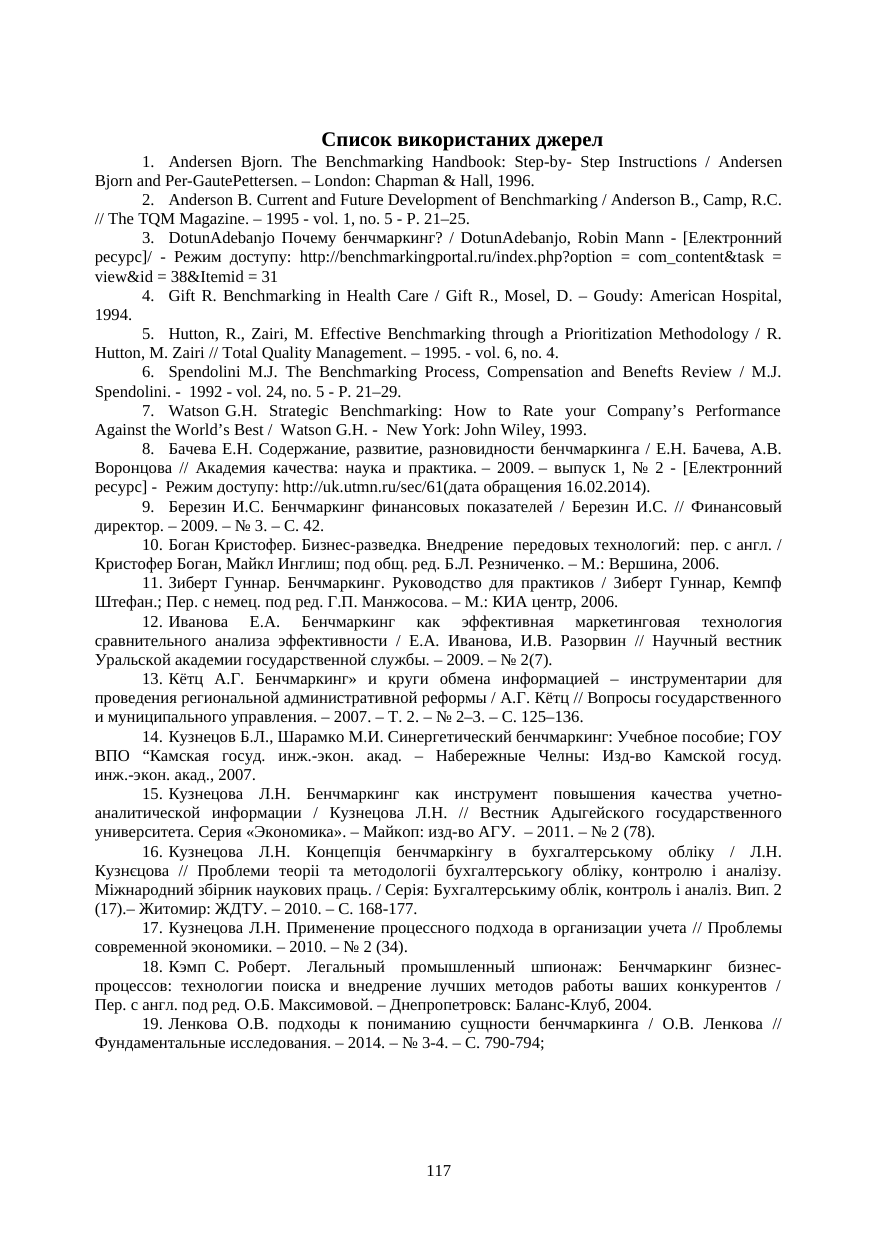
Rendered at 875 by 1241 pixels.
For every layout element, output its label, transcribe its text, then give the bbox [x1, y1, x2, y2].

list Spendolini M.J. The Benchmarking Process, Compensation and Benefts Review / M.J. Spendolini. - 1992 - vol. 24, no. 5 - Р. 21–29. [94, 362, 782, 401]
list Anderson B. Current and Future Development of Benchmarking / Anderson B., Camp, R.C. // The TQM Magazine. – 1995 - vol. 1, no. 5 - Р. 21–25. [94, 190, 782, 228]
list Кузнецова Л.Н. Бенчмаркинг как инструмент повышения качества учетно-аналитической информации / Кузнецова Л.Н. // Вестник Адыгейского государственного университета. Серия «Экономика». – Майкоп: изд-во АГУ. – 2011. – № 2 (78). [94, 784, 782, 841]
list Кэмп С. Роберт. Легальный промышленный шпионаж: Бенчмаркинг бизнес-процессов: технологии поиска и внедрение лучших методов работы ваших конкурентов / Пер. с англ. под ред. О.Б. Максимовой. – Днепропетровск: Баланс-Клуб, 2004. [94, 956, 782, 1014]
list Кузнецова Л.Н. Концепцiя бенчмаркiнгу в бухгалтерському облiку / Л.Н. Кузнєцова // Проблеми теорii та методологii бухгалтерськогу облiку, контролю i аналiзу. Мiжнародний збiрник наукових праць. / Серiя: Бухгалтерськиму облiк, контроль i аналiз. Вип. 2 (17).– Житомир: ЖДТУ. – 2010. – С. 168-177. [94, 841, 782, 918]
list Watson G.H. Strategic Benchmarking: How to Rate your Company’s Performance Against the World’s Best / Watson G.H. - New York: John Wiley, 1993. [94, 401, 782, 439]
list Hutton, R., Zairi, M. Effective Benchmarking through a Prioritization Methodology / R. Hutton, M. Zairi // Total Quality Management. – 1995. - vol. 6, no. 4. [94, 324, 782, 362]
list Бачева Е.Н. Содержание, развитие, разновидности бенчмаркинга / Е.Н. Бачева, А.В. Воронцова // Академия качества: наука и практика. – 2009. – выпуск 1, № 2 - [Електронний ресурс] - Режим доступу: http://uk.utmn.ru/sec/61(дата обращения 16.02.2014). [94, 439, 782, 496]
list Иванова Е.А. Бенчмаркинг как эффективная маркетинговая технология сравнительного анализа эффективности / Е.А. Иванова, И.В. Разорвин // Научный вестник Уральской академии государственной службы. – 2009. – № 2(7). [94, 611, 782, 669]
list DotunAdebanjo Почему бенчмаркинг? / DotunAdebanjo, Robin Mann - [Електронний ресурс]/ - Режим доступу: http://benchmarkingportal.ru/index.php?option = com_content&task = view&id = 38&Itemid = 31 [94, 228, 782, 286]
list Gift R. Benchmarking in Health Care / Gift R., Mosel, D. – Goudy: American Hospital, 1994. [94, 286, 782, 324]
list Березин И.С. Бенчмаркинг финансовых показателей / Березин И.С. // Финансовый директор. – 2009. – № 3. – С. 42. [94, 496, 782, 535]
list Andersen Bjorn. The Benchmarking Handbook: Step-by- Step Instructions / Andersen Bjorn and Per-GautePettersen. – London: Chapman & Hall, 1996. [94, 151, 782, 190]
text Список використаних джерел [94, 127, 782, 151]
list Зиберт Гуннар. Бенчмаркинг. Руководство для практиков / Зиберт Гуннар, Кемпф Штефан.; Пер. с немец. под ред. Г.П. Манжосова. – М.: КИА центр, 2006. [94, 573, 782, 611]
list Кузнецов Б.Л., Шарамко М.И. Синергетический бенчмаркинг: Учебное пособие; ГОУ ВПО “Камская госуд. инж.-экон. акад. – Набережные Челны: Изд-во Камской госуд. инж.-экон. акад., 2007. [94, 726, 782, 784]
list Ленкова О.В. подходы к пониманию сущности бенчмаркинга / О.В. Ленкова // Фундаментальные исследования. – 2014. – № 3-4. – С. 790-794; [94, 1014, 782, 1052]
list Кузнецова Л.Н. Применение процессного подхода в организации учета // Проблемы современной экономики. – 2010. – № 2 (34). [94, 918, 782, 956]
list Боган Кристофер. Бизнес-разведка. Внедрение передовых технологий: пер. с англ. / Кристофер Боган, Майкл Инглиш; под общ. ред. Б.Л. Резниченко. – М.: Вершина, 2006. [94, 535, 782, 573]
list Кётц А.Г. Бенчмаркинг» и круги обмена информацией – инструментарии для проведения региональной административной реформы / А.Г. Кётц // Вопросы государственного и муниципального управления. – 2007. – Т. 2. – № 2–3. – С. 125–136. [94, 669, 782, 726]
